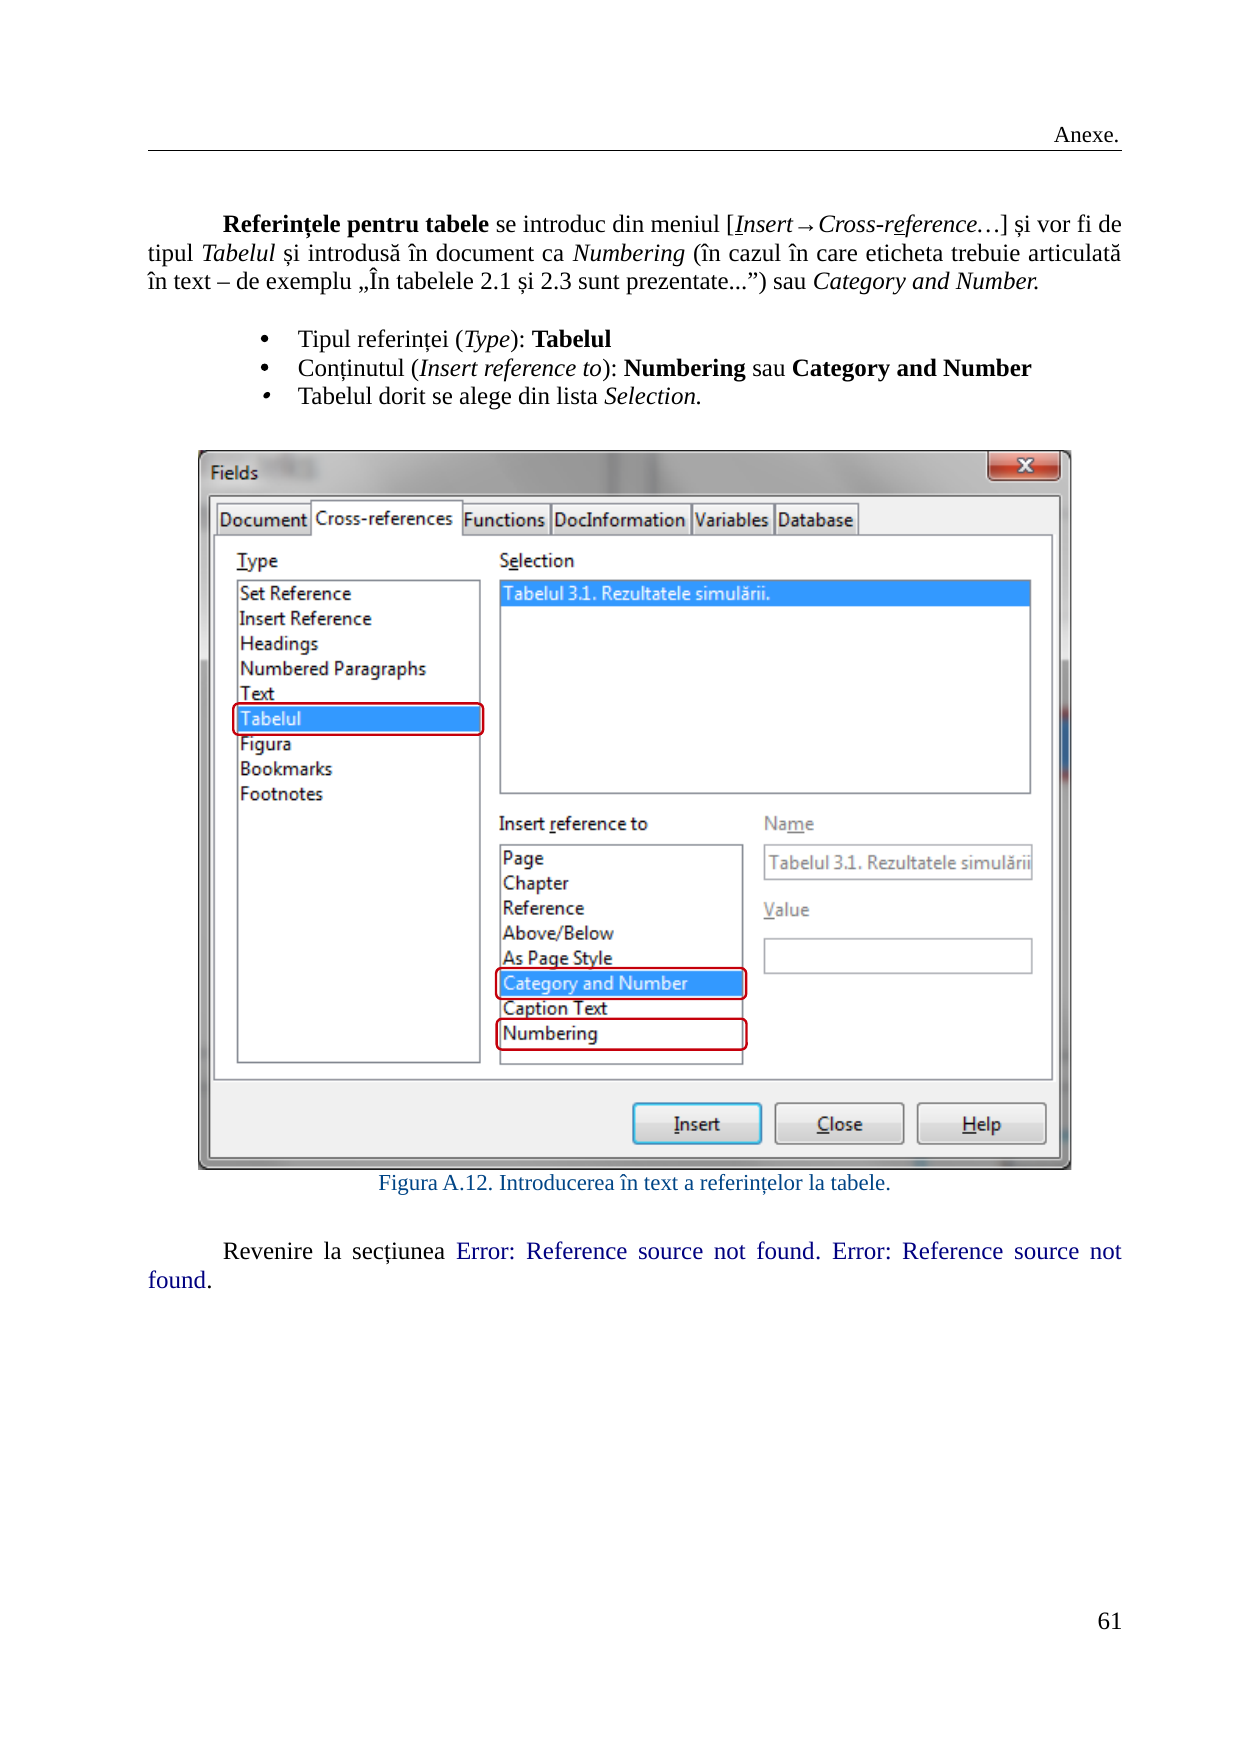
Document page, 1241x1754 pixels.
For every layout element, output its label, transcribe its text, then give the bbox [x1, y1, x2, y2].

list Tipul referinței (Type): Tabelul [260, 324, 1122, 353]
picture [198, 450, 1072, 1170]
list Conținutul (Insert reference to): Numbering sau Category and Number [260, 353, 1122, 381]
list Tabelul dorit se alege din lista Selection. [260, 381, 1122, 410]
text Revenire la secțiunea Error: Reference source not found. Error: Reference source not found. [148, 1236, 1122, 1294]
text Referințele pentru tabele se introduc din meniul [Insert→Cross‑reference…] și vor fi de tipul Tabelul și introdusă în document ca Numbering (în cazul în care eticheta trebuie articulată în text – de exemplu „În tabelele 2.1 și 2.3 sunt prezentate...”) sau Category and Number. [148, 209, 1122, 295]
text Figura A.12. Introducerea în text a referințelor la tabele. [148, 1170, 1122, 1196]
